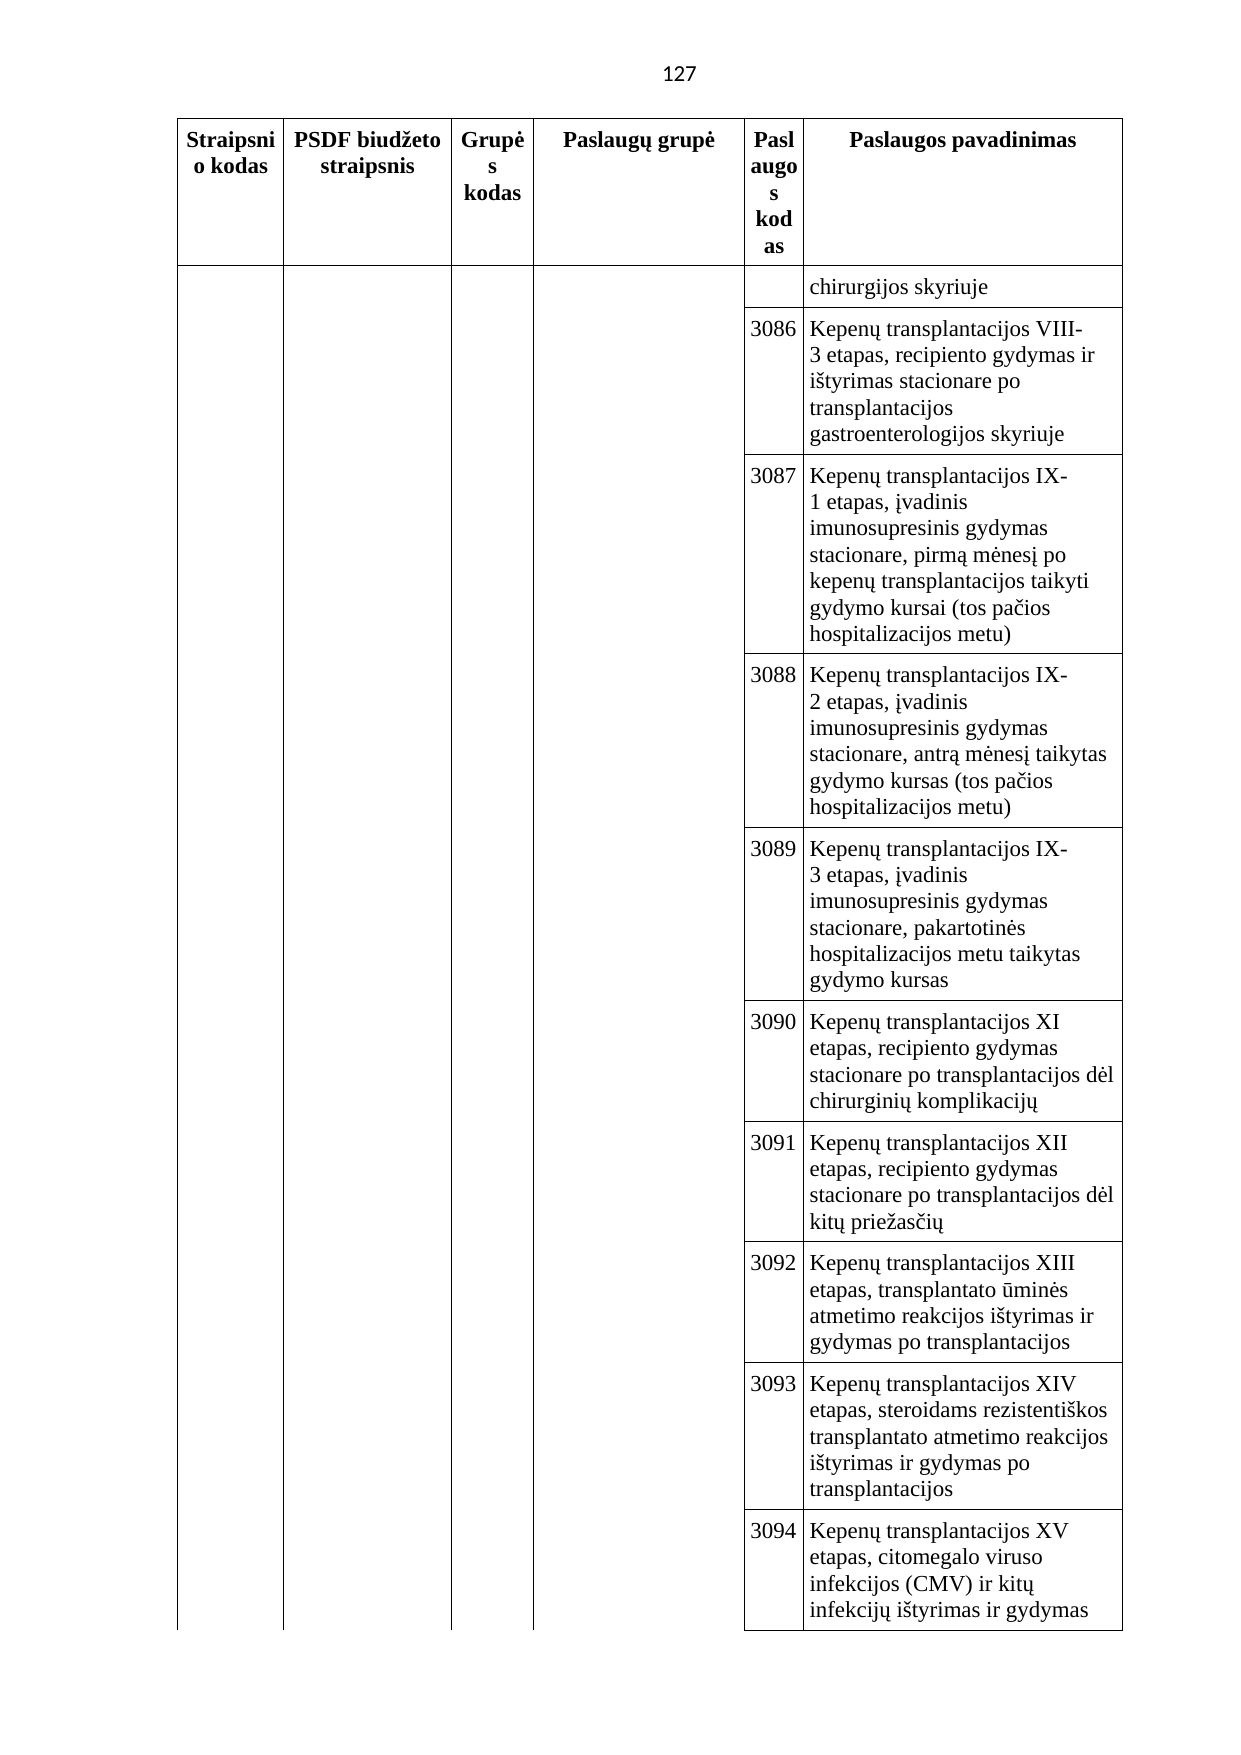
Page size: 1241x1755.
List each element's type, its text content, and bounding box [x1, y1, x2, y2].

table_cell 3086 [745, 308, 803, 454]
table_cell Kepenų transplantacijos IX-2 etapas, įvadinis imunosupresinis gydymas stacionare, antrą mėnesį taikytas gydymo kursas (tos pačios hospitalizacijos metu) [804, 654, 1122, 827]
table_cell chirurgijos skyriuje [804, 266, 1122, 307]
table_header Paslaugos kodas [745, 119, 803, 265]
table_cell 3094 [745, 1510, 803, 1629]
table_header Straipsnio kodas [178, 119, 283, 265]
table_cell [178, 266, 283, 307]
table_cell Kepenų transplantacijos XI etapas, recipiento gydymas stacionare po transplantacijos dėl chirurginių komplikacijų [804, 1001, 1122, 1121]
table_cell [534, 1000, 744, 1121]
table_cell [452, 653, 533, 827]
table_cell Kepenų transplantacijos IX-1 etapas, įvadinis imunosupresinis gydymas stacionare, pirmą mėnesį po kepenų transplantacijos taikyti gydymo kursai (tos pačios hospitalizacijos metu) [804, 455, 1122, 653]
table_cell [534, 1362, 744, 1509]
table_cell [534, 307, 744, 454]
table_cell [745, 266, 803, 307]
table_cell [452, 1000, 533, 1121]
table_cell [284, 827, 451, 1000]
table_cell [178, 827, 283, 1000]
table_cell 3087 [745, 455, 803, 653]
table_cell [452, 1362, 533, 1509]
table_cell [178, 653, 283, 827]
table_cell [284, 454, 451, 653]
table_header Paslaugos pavadinimas [804, 119, 1122, 265]
table_cell [284, 1000, 451, 1121]
table_cell [534, 266, 744, 307]
table_cell Kepenų transplantacijos XIII etapas, transplantato ūminės atmetimo reakcijos ištyrimas ir gydymas po transplantacijos [804, 1242, 1122, 1362]
table_cell Kepenų transplantacijos XV etapas, citomegalo viruso infekcijos (CMV) ir kitų infekcijų ištyrimas ir gydymas [804, 1510, 1122, 1629]
table_cell Kepenų transplantacijos VIII-3 etapas, recipiento gydymas ir ištyrimas stacionare po transplantacijos gastroenterologijos skyriuje [804, 308, 1122, 454]
table_cell [534, 454, 744, 653]
table_cell [178, 1241, 283, 1362]
table_cell [284, 1362, 451, 1509]
table_cell [178, 1509, 283, 1629]
table_cell [178, 1000, 283, 1121]
table_header Grupės kodas [452, 119, 533, 265]
table_cell 3093 [745, 1363, 803, 1509]
table_header Paslaugų grupė [534, 119, 744, 265]
table_cell Kepenų transplantacijos XIV etapas, steroidams rezistentiškos transplantato atmetimo reakcijos ištyrimas ir gydymas po transplantacijos [804, 1363, 1122, 1509]
table_cell 3088 [745, 654, 803, 827]
table_cell [534, 653, 744, 827]
table_cell Kepenų transplantacijos IX-3 etapas, įvadinis imunosupresinis gydymas stacionare, pakartotinės hospitalizacijos metu taikytas gydymo kursas [804, 828, 1122, 1000]
table_cell [452, 1509, 533, 1629]
table_cell [534, 1509, 744, 1629]
table_cell [452, 454, 533, 653]
table_cell [178, 1121, 283, 1241]
table_cell [534, 1121, 744, 1241]
table_cell [284, 653, 451, 827]
table_cell [534, 827, 744, 1000]
table_cell [452, 1241, 533, 1362]
table_cell 3092 [745, 1242, 803, 1362]
table_cell [284, 307, 451, 454]
table_cell [284, 1121, 451, 1241]
table_cell [534, 1241, 744, 1362]
table_cell [452, 266, 533, 307]
table_header PSDF biudžeto straipsnis [284, 119, 451, 265]
table_cell [284, 1241, 451, 1362]
table_cell 3091 [745, 1122, 803, 1241]
table_cell Kepenų transplantacijos XII etapas, recipiento gydymas stacionare po transplantacijos dėl kitų priežasčių [804, 1122, 1122, 1241]
table_cell [178, 454, 283, 653]
table_cell [284, 1509, 451, 1629]
table_cell [284, 266, 451, 307]
table_cell [178, 307, 283, 454]
table_cell 3090 [745, 1001, 803, 1121]
table_cell [452, 827, 533, 1000]
table_cell [452, 1121, 533, 1241]
table_cell [452, 307, 533, 454]
table_cell 3089 [745, 828, 803, 1000]
table_cell [178, 1362, 283, 1509]
